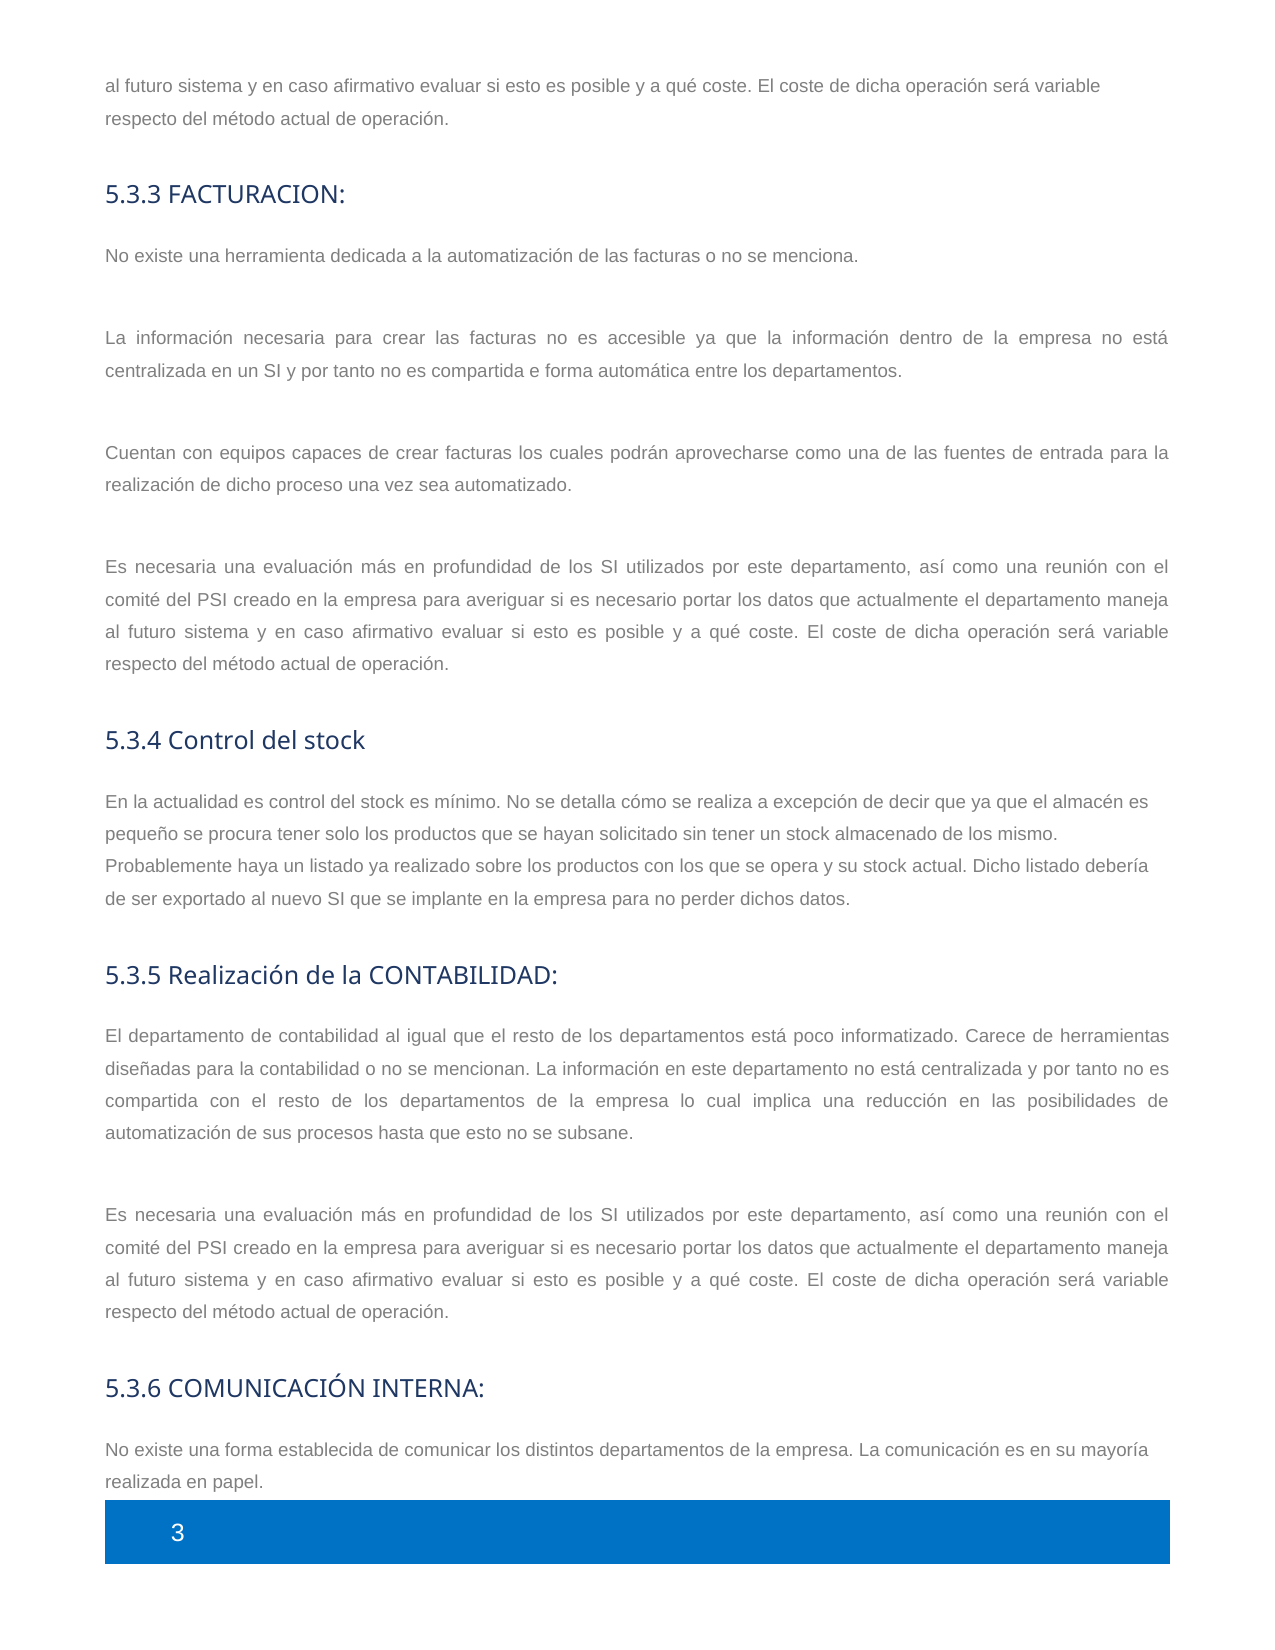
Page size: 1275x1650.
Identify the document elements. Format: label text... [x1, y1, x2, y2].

text El departamento de contabilidad al igual que el resto de los departamentos está poco informatizado. Carece de herramientas diseñadas para la contabilidad o no se mencionan. La información en este departamento no está centralizada y por tanto no es compartida con el resto de los departamentos de la empresa lo cual implica una reducción en las posibilidades de automatización de sus procesos hasta que esto no se subsane. [105, 1025, 1170, 1143]
text Es necesaria una evaluación más en profundidad de los SI utilizados por este departamento, así como una reunión con el comité del PSI creado en la empresa para averiguar si es necesario portar los datos que actualmente el departamento maneja al futuro sistema y en caso afirmativo evaluar si esto es posible y a qué coste. El coste de dicha operación será variable respecto del método actual de operación. [105, 556, 1170, 675]
subtitle 5.3.4 Control del stock [105, 723, 1170, 757]
text Es necesaria una evaluación más en profundidad de los SI utilizados por este departamento, así como una reunión con el comité del PSI creado en la empresa para averiguar si es necesario portar los datos que actualmente el departamento maneja al futuro sistema y en caso afirmativo evaluar si esto es posible y a qué coste. El coste de dicha operación será variable respecto del método actual de operación. [105, 1204, 1170, 1323]
text No existe una herramienta dedicada a la automatización de las facturas o no se menciona. [105, 245, 1170, 266]
subtitle 5.3.5 Realización de la CONTABILIDAD: [105, 957, 1170, 991]
subtitle 5.3.6 COMUNICACIÓN INTERNA: [105, 1371, 1170, 1405]
text Cuentan con equipos capaces de crear facturas los cuales podrán aprovecharse como una de las fuentes de entrada para la realización de dicho proceso una vez sea automatizado. [105, 442, 1170, 496]
text al futuro sistema y en caso afirmativo evaluar si esto es posible y a qué coste. El coste de dicha operación será variable respecto del método actual de operación. [105, 75, 1170, 129]
text En la actualidad es control del stock es mínimo. No se detalla cómo se realiza a excepción de decir que ya que el almacén es pequeño se procura tener solo los productos que se hayan solicitado sin tener un stock almacenado de los mismo. Probablemente haya un listado ya realizado sobre los productos con los que se opera y su stock actual. Dicho listado debería de ser exportado al nuevo SI que se implante en la empresa para no perder dichos datos. [105, 791, 1170, 909]
subtitle 5.3.3 FACTURACION: [105, 177, 1170, 211]
text La información necesaria para crear las facturas no es accesible ya que la información dentro de la empresa no está centralizada en un SI y por tanto no es compartida e forma automática entre los departamentos. [105, 327, 1170, 381]
text No existe una forma establecida de comunicar los distintos departamentos de la empresa. La comunicación es en su mayoría realizada en papel. [105, 1438, 1170, 1492]
